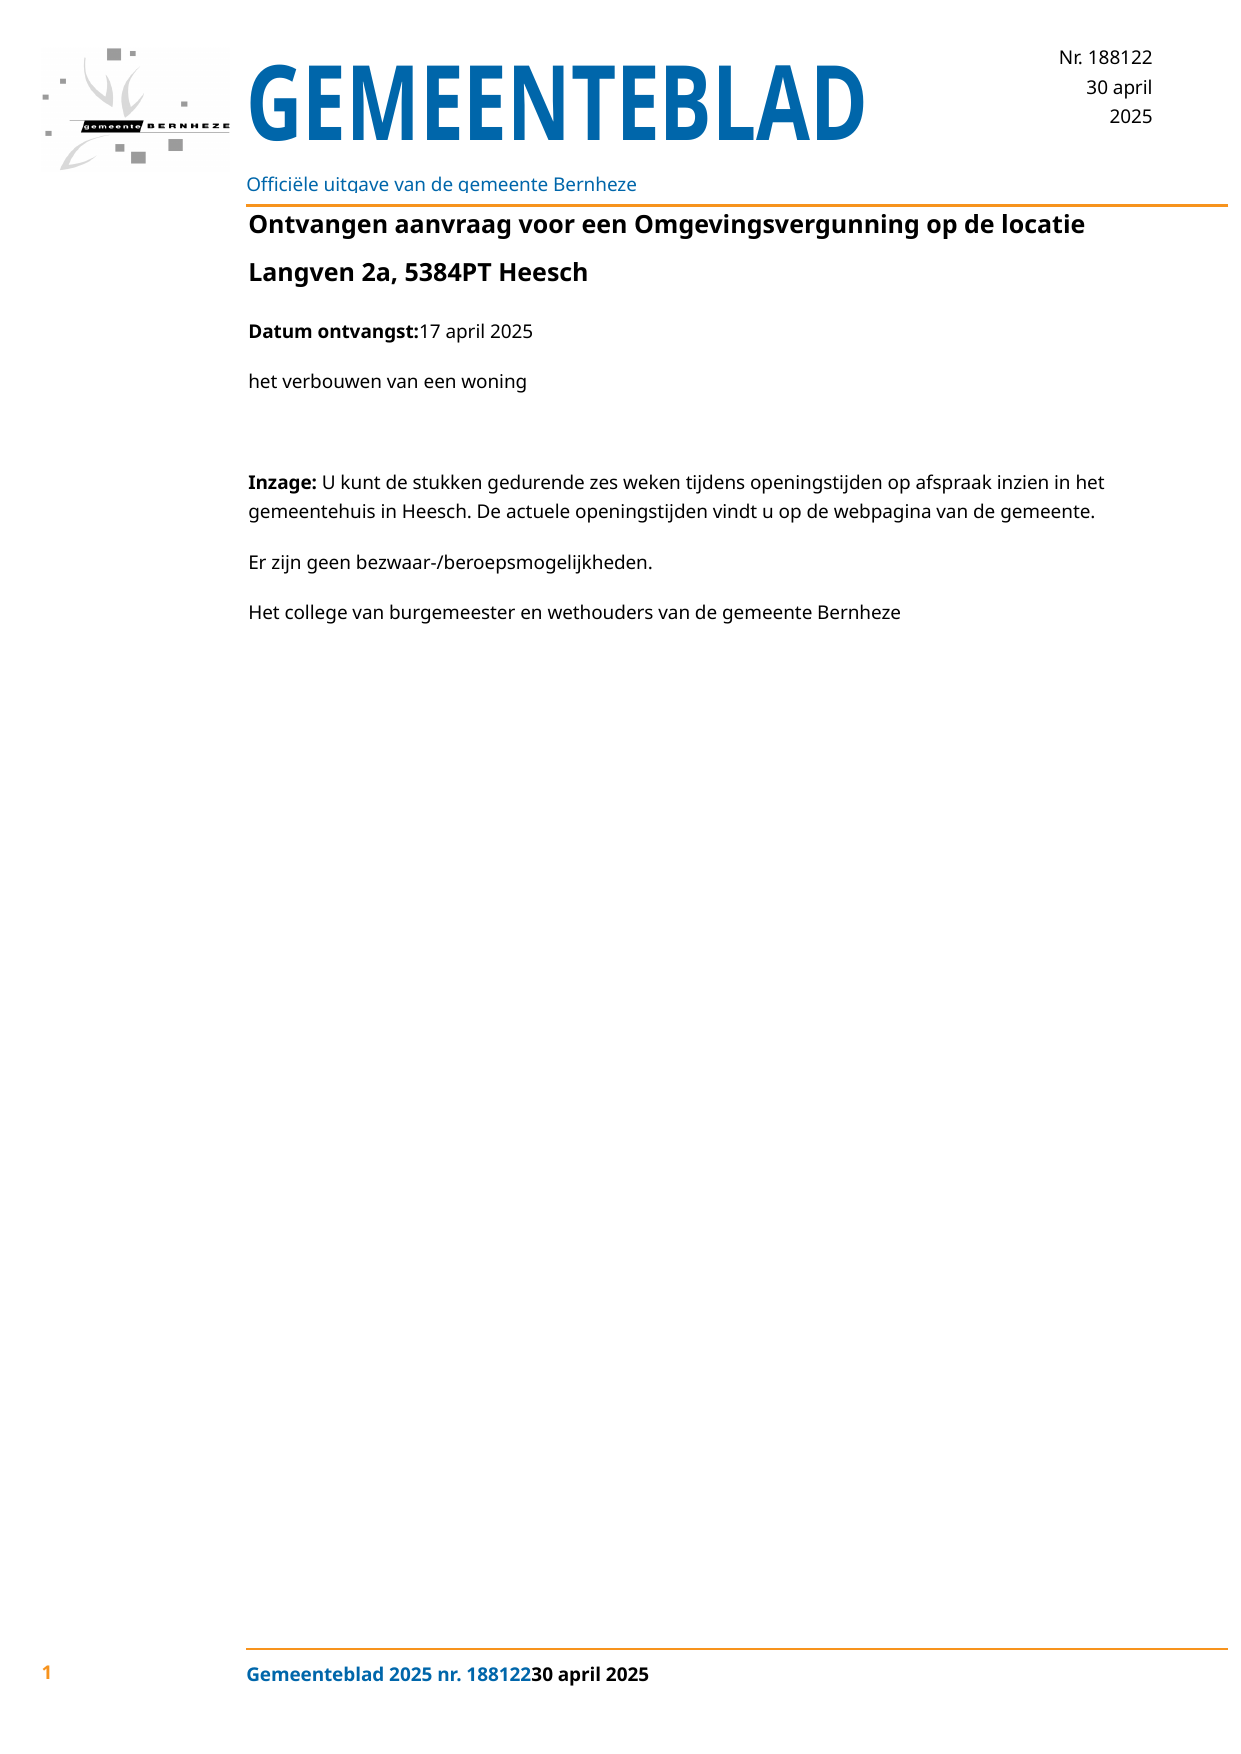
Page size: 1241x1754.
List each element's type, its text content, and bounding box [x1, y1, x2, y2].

text het verbouwen van een woning [248, 368, 1152, 394]
text Er zijn geen bezwaar-/beroepsmogelijkheden. [248, 549, 1152, 575]
text Het college van burgemeester en wethouders van de gemeente Bernheze [248, 599, 1152, 625]
text Datum ontvangst:17 april 2025 [248, 318, 1152, 344]
text Ontvangen aanvraag voor een Omgevingsvergunning op de locatie Langven 2a, 5384PT Heesch [248, 207, 1152, 288]
text Inzage: U kunt de stukken gedurende zes weken tijdens openingstijden op afspraak inzien in het gemeentehuis in Heesch. De actuele openingstijden vindt u op de webpagina van de gemeente. [248, 469, 1152, 524]
picture [41, 47, 231, 172]
